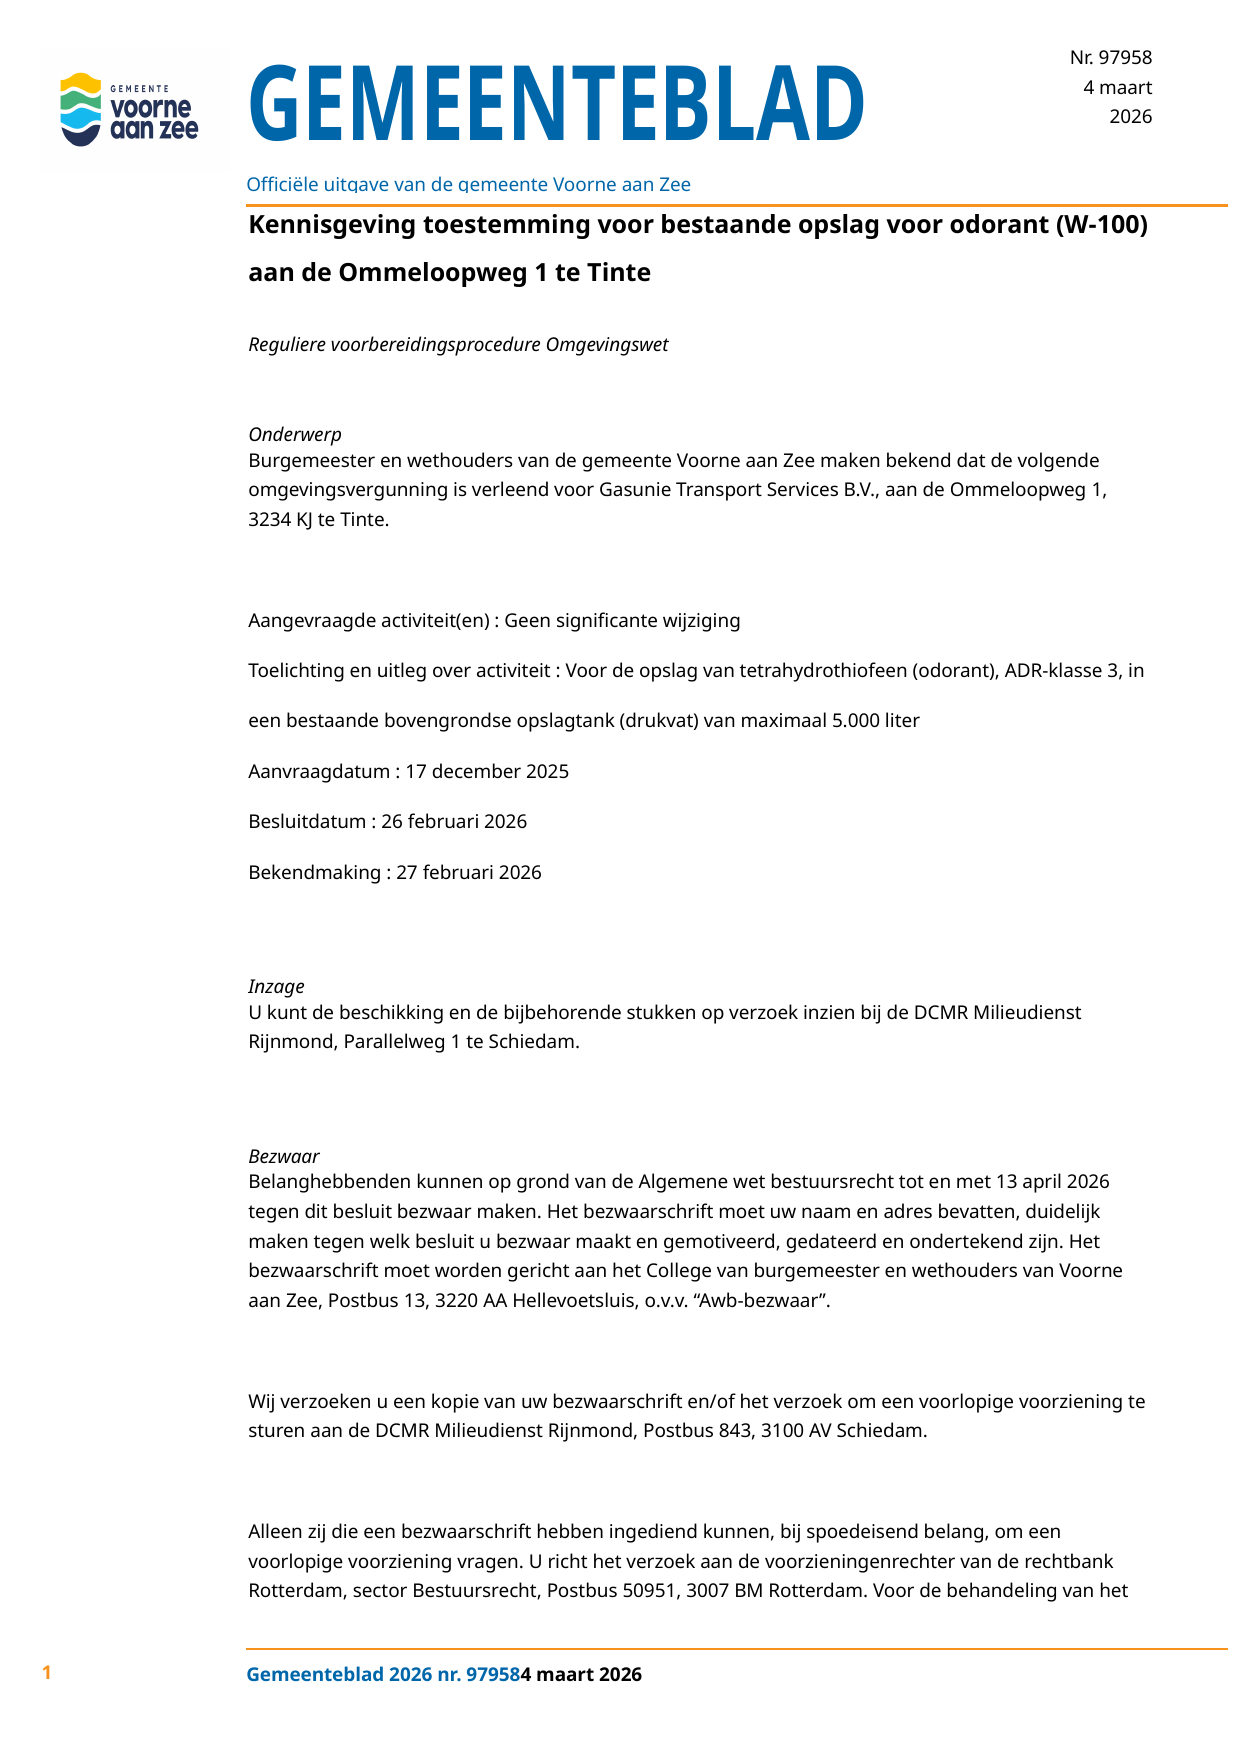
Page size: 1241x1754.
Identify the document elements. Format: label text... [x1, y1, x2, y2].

text Belanghebbenden kunnen op grond van de Algemene wet bestuursrecht tot en met 13 april 2026 tegen dit besluit bezwaar maken. Het bezwaarschrift moet uw naam en adres bevatten, duidelijk maken tegen welk besluit u bezwaar maakt en gemotiveerd, gedateerd en ondertekend zijn. Het bezwaarschrift moet worden gericht aan het College van burgemeester en wethouders van Voorne aan Zee, Postbus 13, 3220 AA Hellevoetsluis, o.v.v. “Awb-bezwaar”. [248, 1169, 1152, 1313]
text Wij verzoeken u een kopie van uw bezwaarschrift en/of het verzoek om een voorlopige voorziening te sturen aan de DCMR Milieudienst Rijnmond, Postbus 843, 3100 AV Schiedam. [248, 1388, 1152, 1443]
text Bekendmaking : 27 februari 2026 [248, 859, 1152, 885]
text Besluitdatum : 26 februari 2026 [248, 808, 1152, 834]
text U kunt de beschikking en de bijbehorende stukken op verzoek inzien bij de DCMR Milieudienst Rijnmond, Parallelweg 1 te Schiedam. [248, 999, 1152, 1054]
text Toelichting en uitleg over activiteit : Voor de opslag van tetrahydrothiofeen (odorant), ADR-klasse 3, in [248, 657, 1152, 683]
text Inzage [248, 973, 1152, 999]
picture [41, 47, 231, 172]
text Bezwaar [248, 1143, 1152, 1169]
text een bestaande bovengrondse opslagtank (drukvat) van maximaal 5.000 liter [248, 708, 1152, 733]
text Reguliere voorbereidingsprocedure Omgevingswet [248, 331, 1152, 357]
text Onderwerp [248, 421, 1152, 447]
text Aanvraagdatum : 17 december 2025 [248, 758, 1152, 784]
text Kennisgeving toestemming voor bestaande opslag voor odorant (W-100) aan de Ommeloopweg 1 te Tinte [248, 207, 1152, 288]
text Burgemeester en wethouders van de gemeente Voorne aan Zee maken bekend dat de volgende omgevingsvergunning is verleend voor Gasunie Transport Services B.V., aan de Ommeloopweg 1, 3234 KJ te Tinte. [248, 447, 1152, 532]
text Alleen zij die een bezwaarschrift hebben ingediend kunnen, bij spoedeisend belang, om een voorlopige voorziening vragen. U richt het verzoek aan de voorzieningenrechter van de rechtbank Rotterdam, sector Bestuursrecht, Postbus 50951, 3007 BM Rotterdam. Voor de behandeling van het [248, 1518, 1152, 1603]
text Aangevraagde activiteit(en) : Geen significante wijziging [248, 607, 1152, 633]
